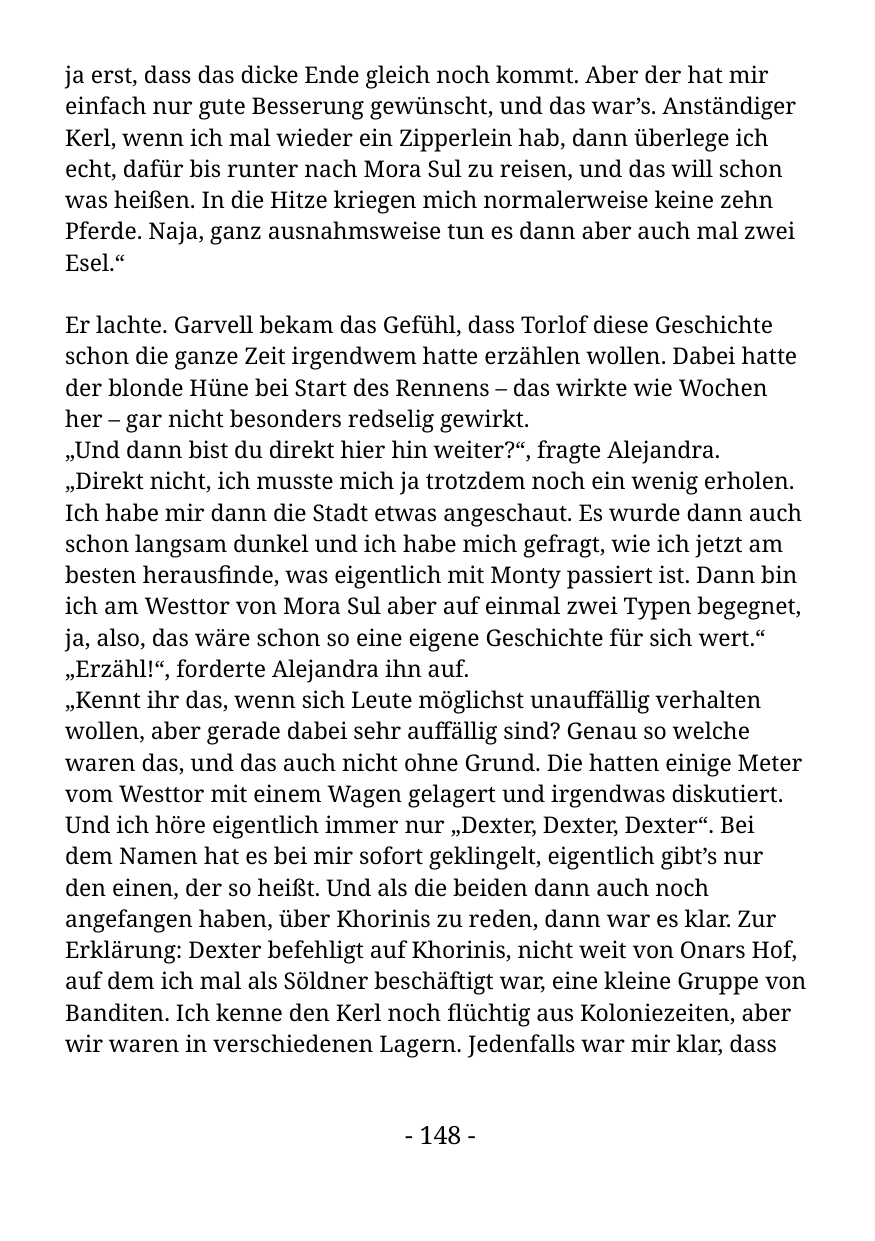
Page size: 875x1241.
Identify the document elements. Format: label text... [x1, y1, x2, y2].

text Er lachte. Garvell bekam das Gefühl, dass Torlof diese Geschichte schon die ganze Zeit irgendwem hatte erzählen wollen. Dabei hatte der blonde Hüne bei Start des Rennens – das wirkte wie Wochen her – gar nicht besonders redselig gewirkt. [65, 309, 809, 434]
text „Direkt nicht, ich musste mich ja trotzdem noch ein wenig erholen. Ich habe mir dann die Stadt etwas angeschaut. Es wurde dann auch schon langsam dunkel und ich habe mich gefragt, wie ich jetzt am besten herausfinde, was eigentlich mit Monty passiert ist. Dann bin ich am Westtor von Mora Sul aber auf einmal zwei Typen begegnet, ja, also, das wäre schon so eine eigene Geschichte für sich wert.“ [65, 465, 809, 653]
text ja erst, dass das dicke Ende gleich noch kommt. Aber der hat mir einfach nur gute Besserung gewünscht, und das war’s. Anständiger Kerl, wenn ich mal wieder ein Zipperlein hab, dann überlege ich echt, dafür bis runter nach Mora Sul zu reisen, und das will schon was heißen. In die Hitze kriegen mich normalerweise keine zehn Pferde. Naja, ganz ausnahmsweise tun es dann aber auch mal zwei Esel.“ [65, 59, 809, 278]
text „Erzähl!“, forderte Alejandra ihn auf. [65, 653, 809, 684]
text „Kennt ihr das, wenn sich Leute möglichst unauffällig verhalten wollen, aber gerade dabei sehr auffällig sind? Genau so welche waren das, und das auch nicht ohne Grund. Die hatten einige Meter vom Westtor mit einem Wagen gelagert und irgendwas diskutiert. Und ich höre eigentlich immer nur „Dexter, Dexter, Dexter“. Bei dem Namen hat es bei mir sofort geklingelt, eigentlich gibt’s nur den einen, der so heißt. Und als die beiden dann auch noch angefangen haben, über Khorinis zu reden, dann war es klar. Zur Erklärung: Dexter befehligt auf Khorinis, nicht weit von Onars Hof, auf dem ich mal als Söldner beschäftigt war, eine kleine Gruppe von Banditen. Ich kenne den Kerl noch flüchtig aus Koloniezeiten, aber wir waren in verschiedenen Lagern. Jedenfalls war mir klar, dass [65, 684, 809, 1059]
text „Und dann bist du direkt hier hin weiter?“, fragte Alejandra. [65, 434, 809, 465]
